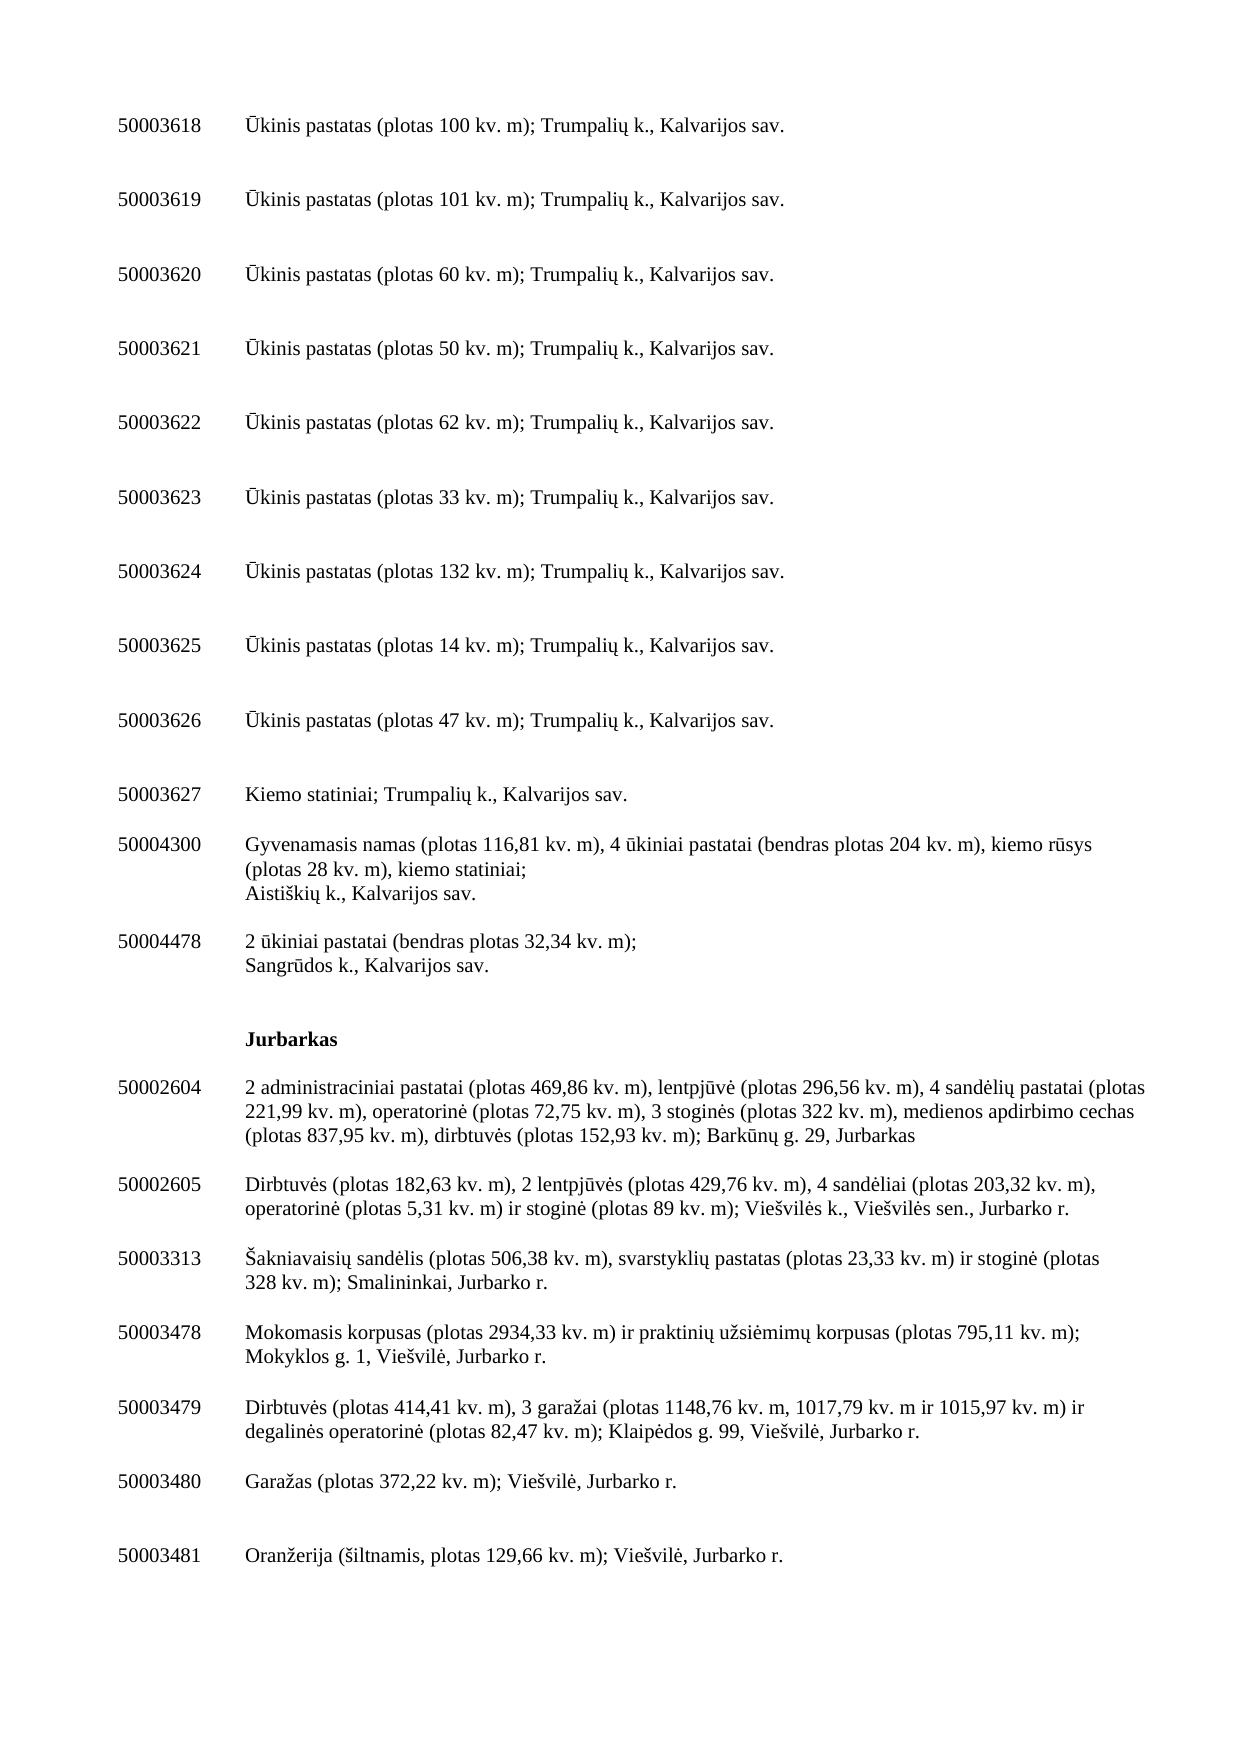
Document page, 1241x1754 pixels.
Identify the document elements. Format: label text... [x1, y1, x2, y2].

table_cell Oranžerija (šiltnamis, plotas 129,66 kv. m); Viešvilė, Jurbarko r. [234, 1543, 1174, 1594]
table_cell 50003478 [101, 1320, 234, 1371]
table_cell [1189, 782, 1193, 832]
table_cell 2 ūkiniai pastatai (bendras plotas 32,34 kv. m); Sangrūdos k., Kalvarijos sav. [234, 929, 1129, 979]
table_cell [101, 89, 1198, 113]
table_cell [1184, 113, 1189, 163]
table_cell [1184, 633, 1189, 684]
table_cell [1175, 708, 1179, 758]
table_cell 50003619 [101, 187, 234, 237]
table_cell [1184, 1075, 1189, 1147]
table_cell [101, 905, 1198, 929]
table_cell [1179, 113, 1184, 163]
table_cell 50004478 [101, 929, 234, 979]
table_cell [101, 979, 1198, 1003]
table_cell 50004300 [101, 833, 234, 904]
table_cell 50003626 [101, 708, 234, 758]
table_cell [1179, 1075, 1184, 1147]
table_cell Ūkinis pastatas (plotas 47 kv. m); Trumpalių k., Kalvarijos sav. [234, 708, 1174, 758]
table_cell Ūkinis pastatas (plotas 62 kv. m); Trumpalių k., Kalvarijos sav. [234, 410, 1174, 461]
table_cell [1193, 1543, 1198, 1594]
table_cell Jurbarkas [234, 1027, 1198, 1051]
table_cell [1179, 336, 1184, 386]
table_cell Garažas (plotas 372,22 kv. m); Viešvilė, Jurbarko r. [234, 1469, 1174, 1519]
table_cell [101, 1519, 1198, 1543]
table_cell Ūkinis pastatas (plotas 101 kv. m); Trumpalių k., Kalvarijos sav. [234, 187, 1174, 237]
table_cell Ūkinis pastatas (plotas 50 kv. m); Trumpalių k., Kalvarijos sav. [234, 336, 1174, 386]
table_cell Dirbtuvės (plotas 182,63 kv. m), 2 lentpjūvės (plotas 429,76 kv. m), 4 sandėliai (plotas 203,32 kv. m), operatorinė (plotas 5,31 kv. m) ir stoginė (plotas 89 kv. m); Viešvilės k., Viešvilės sen., Jurbarko r. [234, 1171, 1174, 1222]
table_cell 50003479 [101, 1395, 234, 1445]
table_cell 2 administraciniai pastatai (plotas 469,86 kv. m), lentpjūvė (plotas 296,56 kv. m), 4 sandėlių pastatai (plotas 221,99 kv. m), operatorinė (plotas 72,75 kv. m), 3 stoginės (plotas 322 kv. m), medienos apdirbimo cechas (plotas 837,95 kv. m), dirbtuvės (plotas 152,93 kv. m); Barkūnų g. 29, Jurbarkas [234, 1075, 1174, 1147]
table_cell [1175, 113, 1179, 163]
table_cell [1129, 833, 1174, 904]
table_cell [1189, 633, 1193, 684]
table_cell 50003618 [101, 113, 234, 163]
table_cell 50003627 [101, 782, 234, 832]
table_cell [1179, 261, 1184, 312]
table_cell [1175, 929, 1179, 979]
table_cell [1184, 833, 1189, 904]
table_cell [1184, 708, 1189, 758]
table_cell [1189, 1246, 1193, 1296]
table_cell [1193, 833, 1198, 904]
table_cell [1189, 1395, 1193, 1445]
table_cell [1179, 410, 1184, 461]
table_cell [1175, 559, 1179, 609]
table_cell [1184, 1246, 1189, 1296]
table_cell [1189, 1543, 1193, 1594]
table_cell [1193, 782, 1198, 832]
table_cell [1184, 1320, 1189, 1371]
table_cell Ūkinis pastatas (plotas 14 kv. m); Trumpalių k., Kalvarijos sav. [234, 633, 1174, 684]
table_cell [1175, 633, 1179, 684]
table_cell [1189, 336, 1193, 386]
table_cell [1189, 1320, 1193, 1371]
table_cell [1193, 113, 1198, 163]
table_cell [1193, 633, 1198, 684]
table_cell [1193, 708, 1198, 758]
table_cell [1193, 336, 1198, 386]
table_cell [101, 758, 1198, 782]
table_cell Dirbtuvės (plotas 414,41 kv. m), 3 garažai (plotas 1148,76 kv. m, 1017,79 kv. m ir 1015,97 kv. m) ir degalinės operatorinė (plotas 82,47 kv. m); Klaipėdos g. 99, Viešvilė, Jurbarko r. [234, 1395, 1174, 1445]
table_cell [101, 163, 1198, 187]
table_cell [1175, 336, 1179, 386]
table_cell [1193, 1171, 1198, 1222]
table_cell [1184, 782, 1189, 832]
table_cell [1175, 1246, 1179, 1296]
table_cell [1184, 261, 1189, 312]
table_cell Ūkinis pastatas (plotas 33 kv. m); Trumpalių k., Kalvarijos sav. [234, 485, 1174, 535]
table_cell [101, 1445, 1198, 1469]
table_cell [1184, 1171, 1189, 1222]
table_cell [1184, 187, 1189, 237]
table_cell 50003623 [101, 485, 234, 535]
table_cell [1184, 1543, 1189, 1594]
table_cell [1179, 833, 1184, 904]
table_cell Ūkinis pastatas (plotas 132 kv. m); Trumpalių k., Kalvarijos sav. [234, 559, 1174, 609]
table_cell [1175, 1320, 1179, 1371]
table_cell [1193, 1469, 1198, 1519]
table_cell [1179, 1469, 1184, 1519]
table_cell [1184, 410, 1189, 461]
table_cell [101, 461, 1198, 484]
table_cell [1193, 1320, 1198, 1371]
table_cell [1193, 559, 1198, 609]
table_cell 50003624 [101, 559, 234, 609]
table_cell [101, 312, 1198, 336]
table_cell [101, 1222, 1198, 1246]
table_cell [1179, 929, 1184, 979]
table_cell [1175, 1469, 1179, 1519]
table_cell [1175, 1543, 1179, 1594]
table_cell [1179, 485, 1184, 535]
table_cell [1193, 485, 1198, 535]
table_cell Ūkinis pastatas (plotas 60 kv. m); Trumpalių k., Kalvarijos sav. [234, 261, 1174, 312]
table_cell [1184, 1395, 1189, 1445]
table_cell [1193, 1246, 1198, 1296]
table_cell [1129, 929, 1174, 979]
table_cell [1189, 559, 1193, 609]
table_cell [1179, 559, 1184, 609]
table_cell 50002605 [101, 1171, 234, 1222]
table_cell 50002604 [101, 1075, 234, 1147]
table_cell [1175, 1395, 1179, 1445]
table_cell [1179, 1543, 1184, 1594]
table_cell [1179, 782, 1184, 832]
table_cell [1184, 559, 1189, 609]
table_cell [101, 1027, 234, 1051]
table_cell [101, 386, 1198, 410]
table_cell 50003625 [101, 633, 234, 684]
table_cell [1175, 1171, 1179, 1222]
table_cell [1189, 929, 1193, 979]
table_cell [1193, 410, 1198, 461]
table_cell [1189, 708, 1193, 758]
table_cell [1179, 1395, 1184, 1445]
table_cell [1189, 261, 1193, 312]
table_cell Gyvenamasis namas (plotas 116,81 kv. m), 4 ūkiniai pastatai (bendras plotas 204 kv. m), kiemo rūsys (plotas 28 kv. m), kiemo statiniai; Aistiškių k., Kalvarijos sav. [234, 833, 1129, 904]
table_cell [101, 1296, 1198, 1320]
table_cell [1184, 1469, 1189, 1519]
table_cell [1193, 187, 1198, 237]
table_cell Šakniavaisių sandėlis (plotas 506,38 kv. m), svarstyklių pastatas (plotas 23,33 kv. m) ir stoginė (plotas 328 kv. m); Smalininkai, Jurbarko r. [234, 1246, 1174, 1296]
table_cell [101, 609, 1198, 633]
table_cell 50003313 [101, 1246, 234, 1296]
table_cell [101, 1594, 1198, 1618]
table_cell Mokomasis korpusas (plotas 2934,33 kv. m) ir praktinių užsiėmimų korpusas (plotas 795,11 kv. m); Mokyklos g. 1, Viešvilė, Jurbarko r. [234, 1320, 1174, 1371]
table_cell [1189, 833, 1193, 904]
table_cell [101, 535, 1198, 559]
table_cell [1179, 708, 1184, 758]
table_cell [1193, 1395, 1198, 1445]
table_cell [1189, 113, 1193, 163]
table_cell 50003622 [101, 410, 234, 461]
table_cell [101, 1003, 1198, 1027]
table_cell [101, 1148, 1198, 1171]
table_cell [1184, 336, 1189, 386]
table_cell [1193, 929, 1198, 979]
table_cell [1179, 187, 1184, 237]
table_cell [1189, 410, 1193, 461]
table_cell 50003481 [101, 1543, 234, 1594]
table_cell [101, 684, 1198, 708]
table_cell [101, 238, 1198, 261]
table_cell [1179, 1171, 1184, 1222]
table_cell Ūkinis pastatas (plotas 100 kv. m); Trumpalių k., Kalvarijos sav. [234, 113, 1174, 163]
table_cell [1189, 1469, 1193, 1519]
table_cell 50003620 [101, 261, 234, 312]
table_cell [1193, 1075, 1198, 1147]
table_cell 50003621 [101, 336, 234, 386]
table_cell Kiemo statiniai; Trumpalių k., Kalvarijos sav. [234, 782, 1174, 832]
table_cell [1189, 1171, 1193, 1222]
table_cell [1175, 833, 1179, 904]
table_cell [1175, 187, 1179, 237]
table_cell [1184, 929, 1189, 979]
table_cell [1179, 1320, 1184, 1371]
table_cell [1175, 1075, 1179, 1147]
table_cell [1184, 485, 1189, 535]
table_cell [1179, 1246, 1184, 1296]
table_cell [1179, 633, 1184, 684]
table_cell [1193, 261, 1198, 312]
table_cell [101, 1371, 1198, 1394]
table_cell 50003480 [101, 1469, 234, 1519]
table_cell [1175, 485, 1179, 535]
table_cell [1175, 782, 1179, 832]
table_cell [101, 1051, 1198, 1075]
table_cell [1189, 187, 1193, 237]
table_cell [1175, 410, 1179, 461]
table_cell [1189, 485, 1193, 535]
table_cell [1189, 1075, 1193, 1147]
table_cell [1175, 261, 1179, 312]
